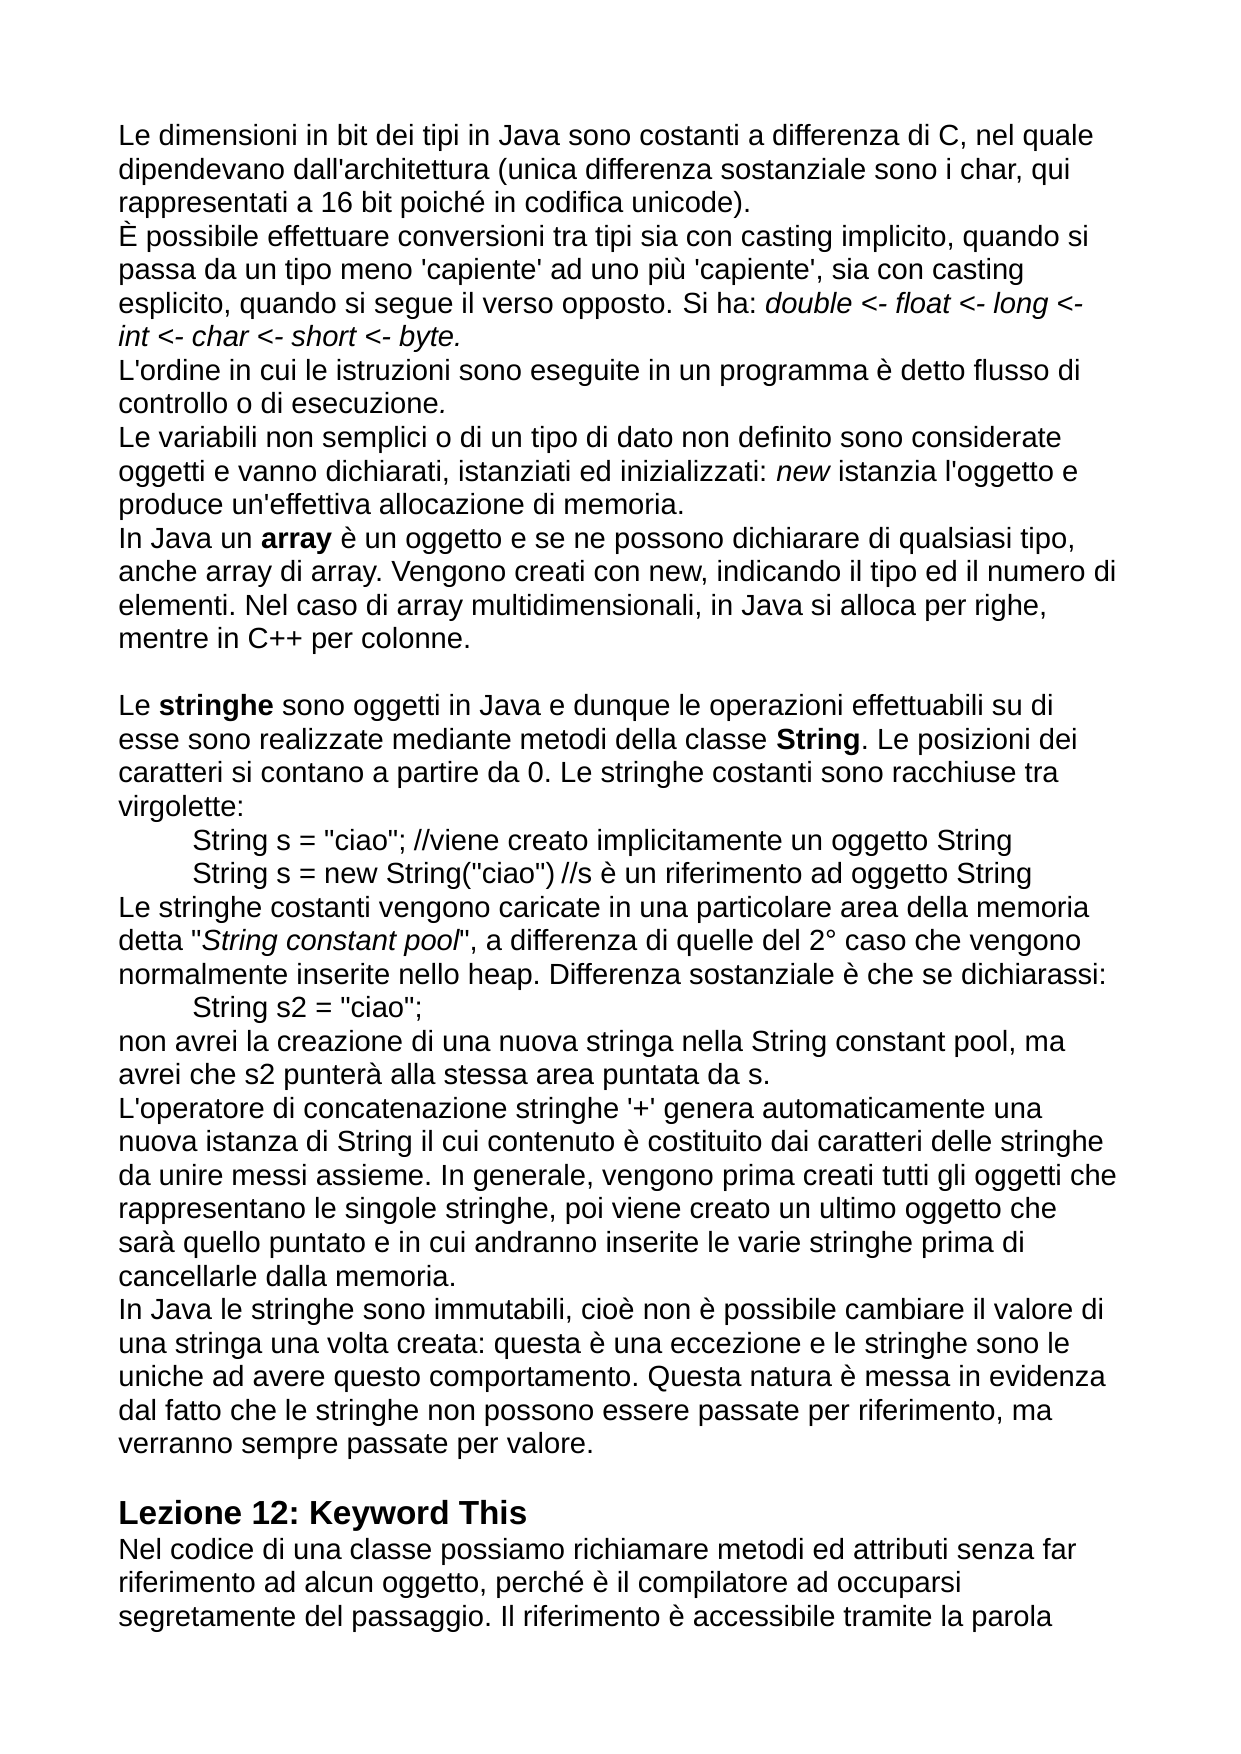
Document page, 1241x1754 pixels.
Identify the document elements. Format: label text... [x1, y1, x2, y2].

text String s = "ciao"; //viene creato implicitamente un oggetto String [118, 822, 1122, 856]
text Le dimensioni in bit dei tipi in Java sono costanti a differenza di C, nel quale dipendevano dall'architettura (unica differenza sostanziale sono i char, qui rappresentati a 16 bit poiché in codifica unicode). [118, 118, 1122, 219]
text È possibile effettuare conversioni tra tipi sia con casting implicito, quando si passa da un tipo meno 'capiente' ad uno più 'capiente', sia con casting esplicito, quando si segue il verso opposto. Si ha: double <- float <- long <- int <- char <- short <- byte. [118, 219, 1122, 353]
text String s = new String("ciao") //s è un riferimento ad oggetto String [118, 856, 1122, 889]
text Lezione 12: Keyword This [118, 1493, 1122, 1532]
text String s2 = "ciao"; [118, 990, 1122, 1024]
text In Java un array è un oggetto e se ne possono dichiarare di qualsiasi tipo, anche array di array. Vengono creati con new, indicando il tipo ed il numero di elementi. Nel caso di array multidimensionali, in Java si alloca per righe, mentre in C++ per colonne. [118, 521, 1122, 655]
text Le variabili non semplici o di un tipo di dato non definito sono considerate oggetti e vanno dichiarati, istanziati ed inizializzati: new istanzia l'oggetto e produce un'effettiva allocazione di memoria. [118, 420, 1122, 521]
text In Java le stringhe sono immutabili, cioè non è possibile cambiare il valore di una stringa una volta creata: questa è una eccezione e le stringhe sono le uniche ad avere questo comportamento. Questa natura è messa in evidenza dal fatto che le stringhe non possono essere passate per riferimento, ma verranno sempre passate per valore. [118, 1292, 1122, 1460]
text Nel codice di una classe possiamo richiamare metodi ed attributi senza far riferimento ad alcun oggetto, perché è il compilatore ad occuparsi segretamente del passaggio. Il riferimento è accessibile tramite la parola [118, 1532, 1122, 1632]
text Le stringhe sono oggetti in Java e dunque le operazioni effettuabili su di esse sono realizzate mediante metodi della classe String. Le posizioni dei caratteri si contano a partire da 0. Le stringhe costanti sono racchiuse tra virgolette: [118, 688, 1122, 822]
text non avrei la creazione di una nuova stringa nella String constant pool, ma avrei che s2 punterà alla stessa area puntata da s. [118, 1024, 1122, 1091]
text L'ordine in cui le istruzioni sono eseguite in un programma è detto flusso di controllo o di esecuzione. [118, 353, 1122, 420]
text L'operatore di concatenazione stringhe '+' genera automaticamente una nuova istanza di String il cui contenuto è costituito dai caratteri delle stringhe da unire messi assieme. In generale, vengono prima creati tutti gli oggetti che rappresentano le singole stringhe, poi viene creato un ultimo oggetto che sarà quello puntato e in cui andranno inserite le varie stringhe prima di cancellarle dalla memoria. [118, 1091, 1122, 1292]
text Le stringhe costanti vengono caricate in una particolare area della memoria detta "String constant pool", a differenza di quelle del 2° caso che vengono normalmente inserite nello heap. Differenza sostanziale è che se dichiarassi: [118, 889, 1122, 990]
